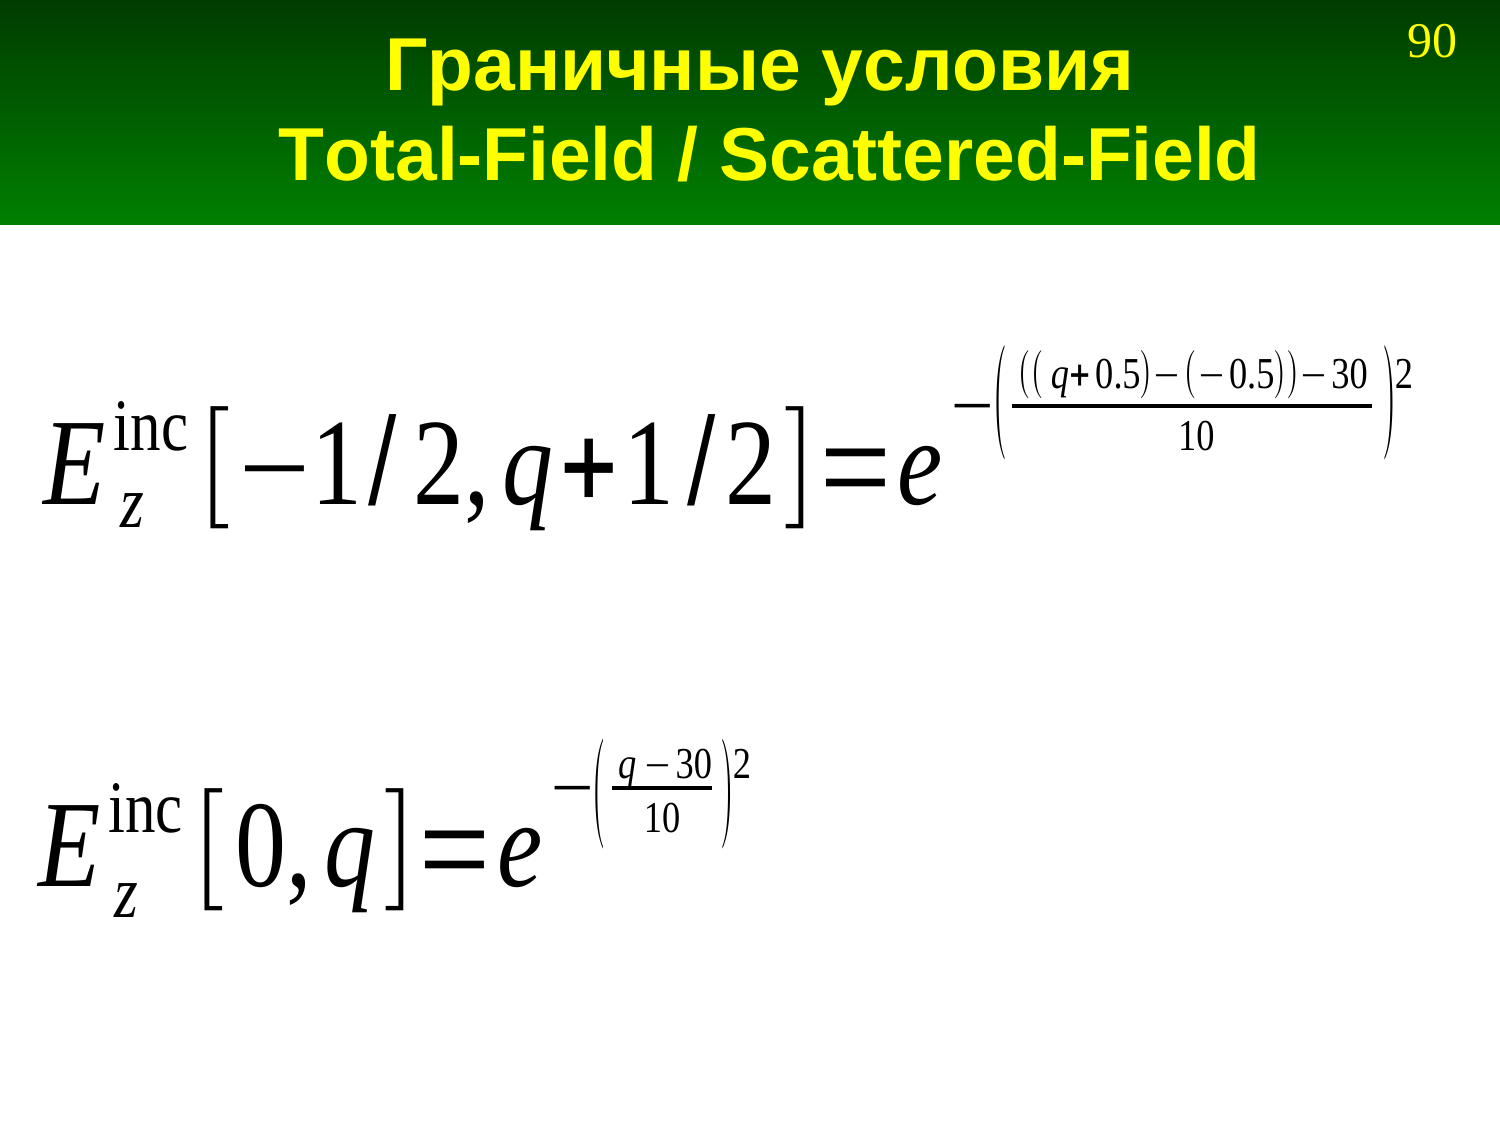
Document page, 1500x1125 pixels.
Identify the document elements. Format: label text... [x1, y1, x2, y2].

chart [6, 732, 779, 932]
title Граничные условия Total-Field / Scattered-Field [100, 7, 1441, 204]
chart [11, 342, 1439, 548]
